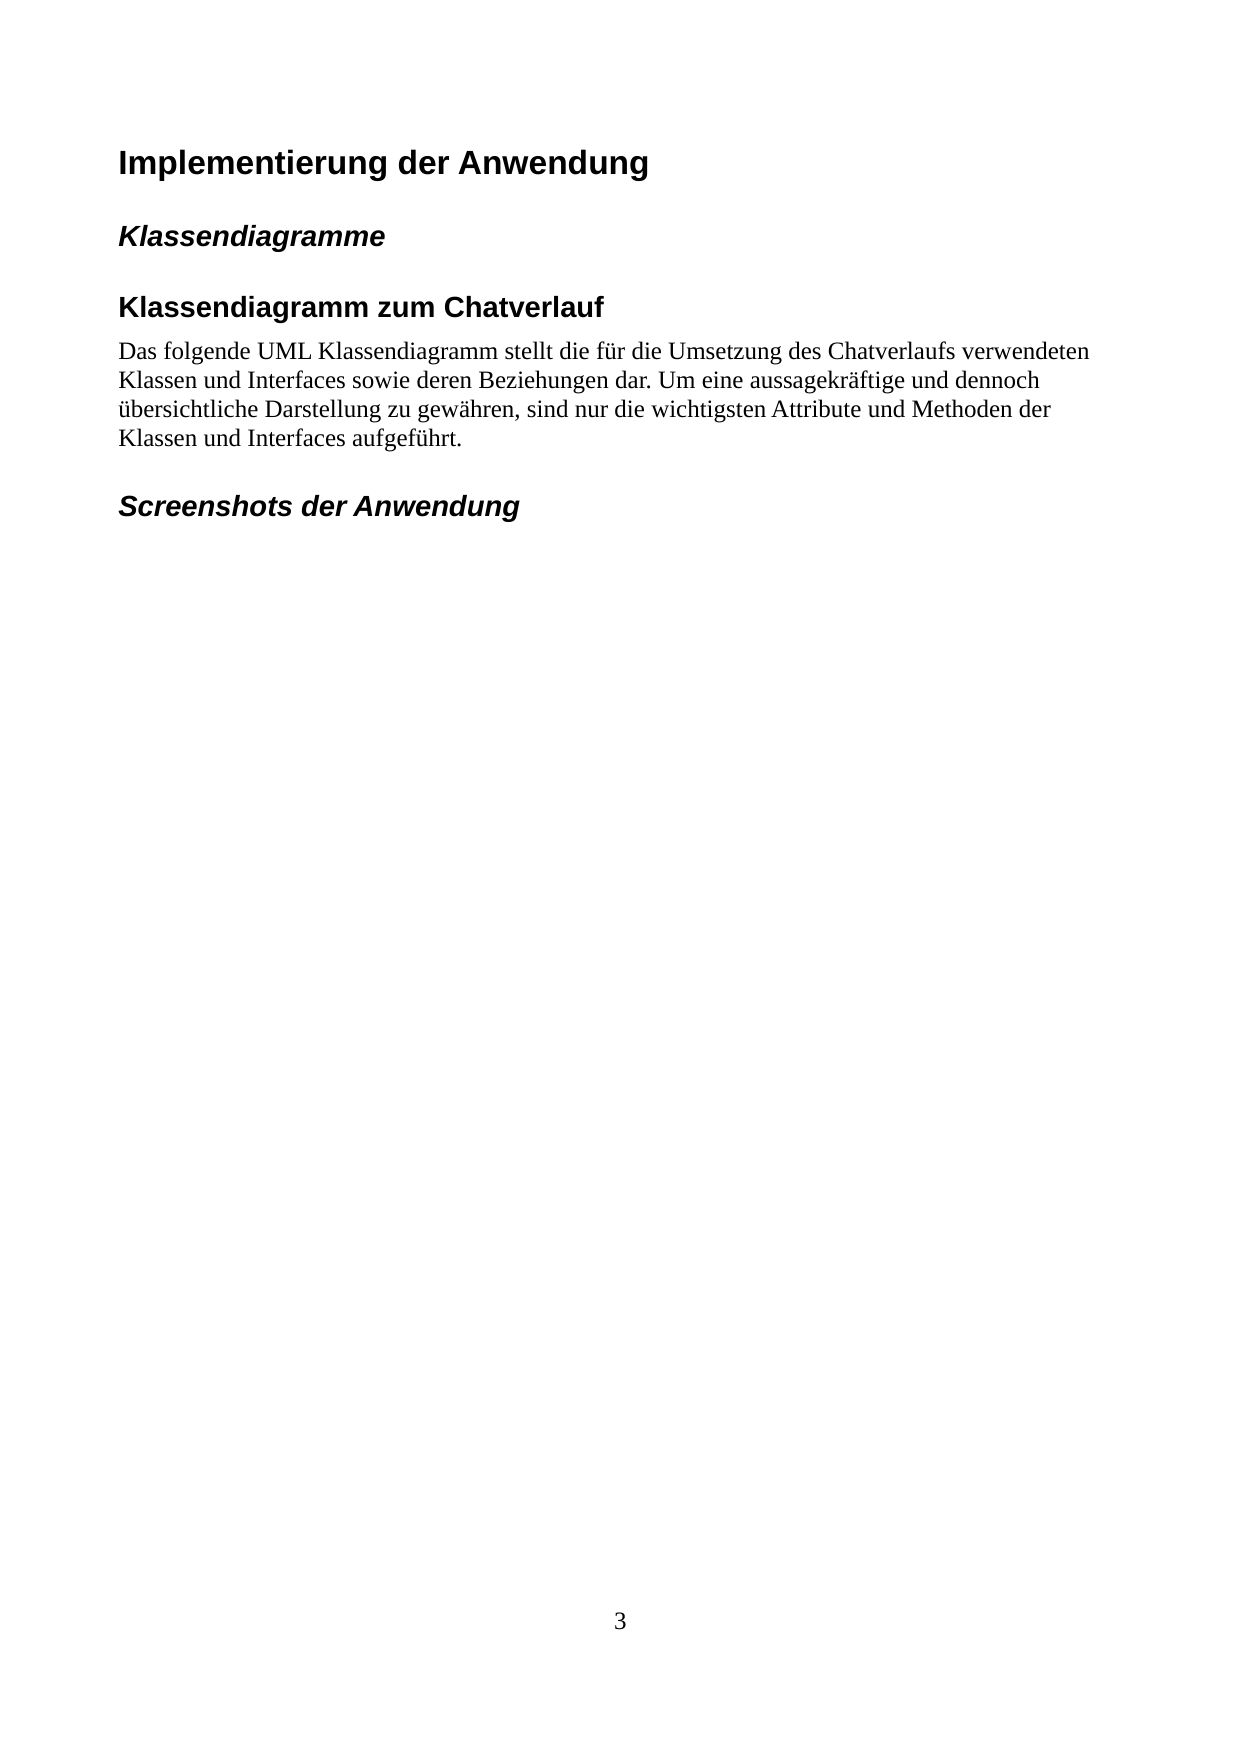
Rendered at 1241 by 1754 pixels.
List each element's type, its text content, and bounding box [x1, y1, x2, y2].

subtitle Klassendiagramme [118, 219, 1122, 253]
subtitle Screenshots der Anwendung [118, 489, 1122, 522]
text Das folgende UML Klassendiagramm stellt die für die Umsetzung des Chatverlaufs verwendeten Klassen und Interfaces sowie deren Beziehungen dar. Um eine aussagekräftige und dennoch übersichtliche Darstellung zu gewähren, sind nur die wichtigsten Attribute und Methoden der Klassen und Interfaces aufgeführt. [118, 336, 1122, 451]
subtitle Klassendiagramm zum Chatverlauf [118, 290, 1122, 324]
subtitle Implementierung der Anwendung [118, 143, 1122, 182]
